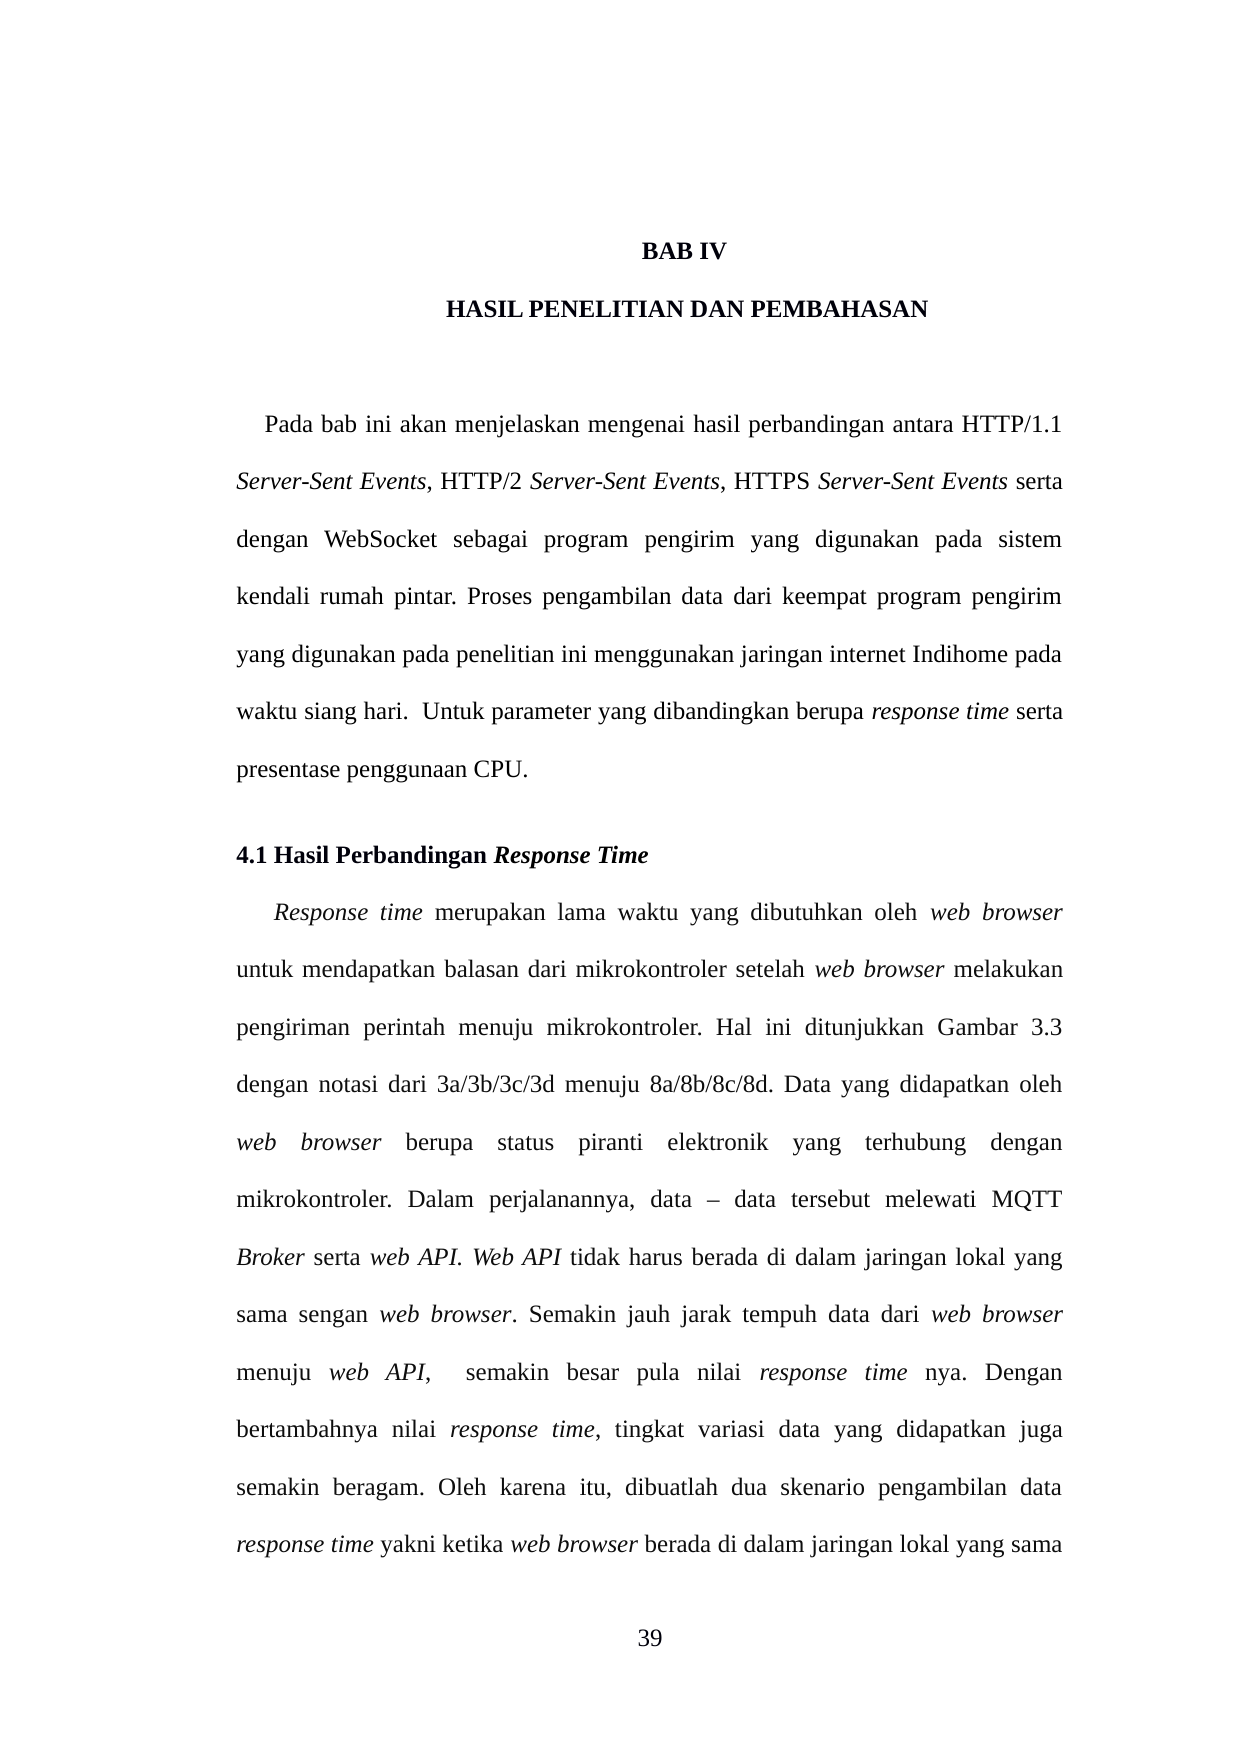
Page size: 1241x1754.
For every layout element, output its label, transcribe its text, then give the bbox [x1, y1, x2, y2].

subtitle 4.1 Hasil Perbandingan Response Time [236, 840, 1063, 868]
text Response time merupakan lama waktu yang dibutuhkan oleh web browser untuk mendapatkan balasan dari mikrokontroler setelah web browser melakukan pengiriman perintah menuju mikrokontroler. Hal ini ditunjukkan Gambar 3.3 dengan notasi dari 3a/3b/3c/3d menuju 8a/8b/8c/8d. Data yang didapatkan oleh web browser berupa status piranti elektronik yang terhubung dengan mikrokontroler. Dalam perjalanannya, data – data tersebut melewati MQTT Broker serta web API. Web API tidak harus berada di dalam jaringan lokal yang sama sengan web browser. Semakin jauh jarak tempuh data dari web browser menuju web API, semakin besar pula nilai response time nya. Dengan bertambahnya nilai response time, tingkat variasi data yang didapatkan juga semakin beragam. Oleh karena itu, dibuatlah dua skenario pengambilan data response time yakni ketika web browser berada di dalam jaringan lokal yang sama [236, 897, 1063, 1558]
text Pada bab ini akan menjelaskan mengenai hasil perbandingan antara HTTP/1.1 Server-Sent Events, HTTP/2 Server-Sent Events, HTTPS Server-Sent Events serta dengan WebSocket sebagai program pengirim yang digunakan pada sistem kendali rumah pintar. Proses pengambilan data dari keempat program pengirim yang digunakan pada penelitian ini menggunakan jaringan internet Indihome pada waktu siang hari. Untuk parameter yang dibandingkan berupa response time serta presentase penggunaan CPU. [236, 409, 1063, 782]
subtitle BAB IV HASIL PENELITIAN DAN PEMBAHASAN [311, 236, 1063, 322]
